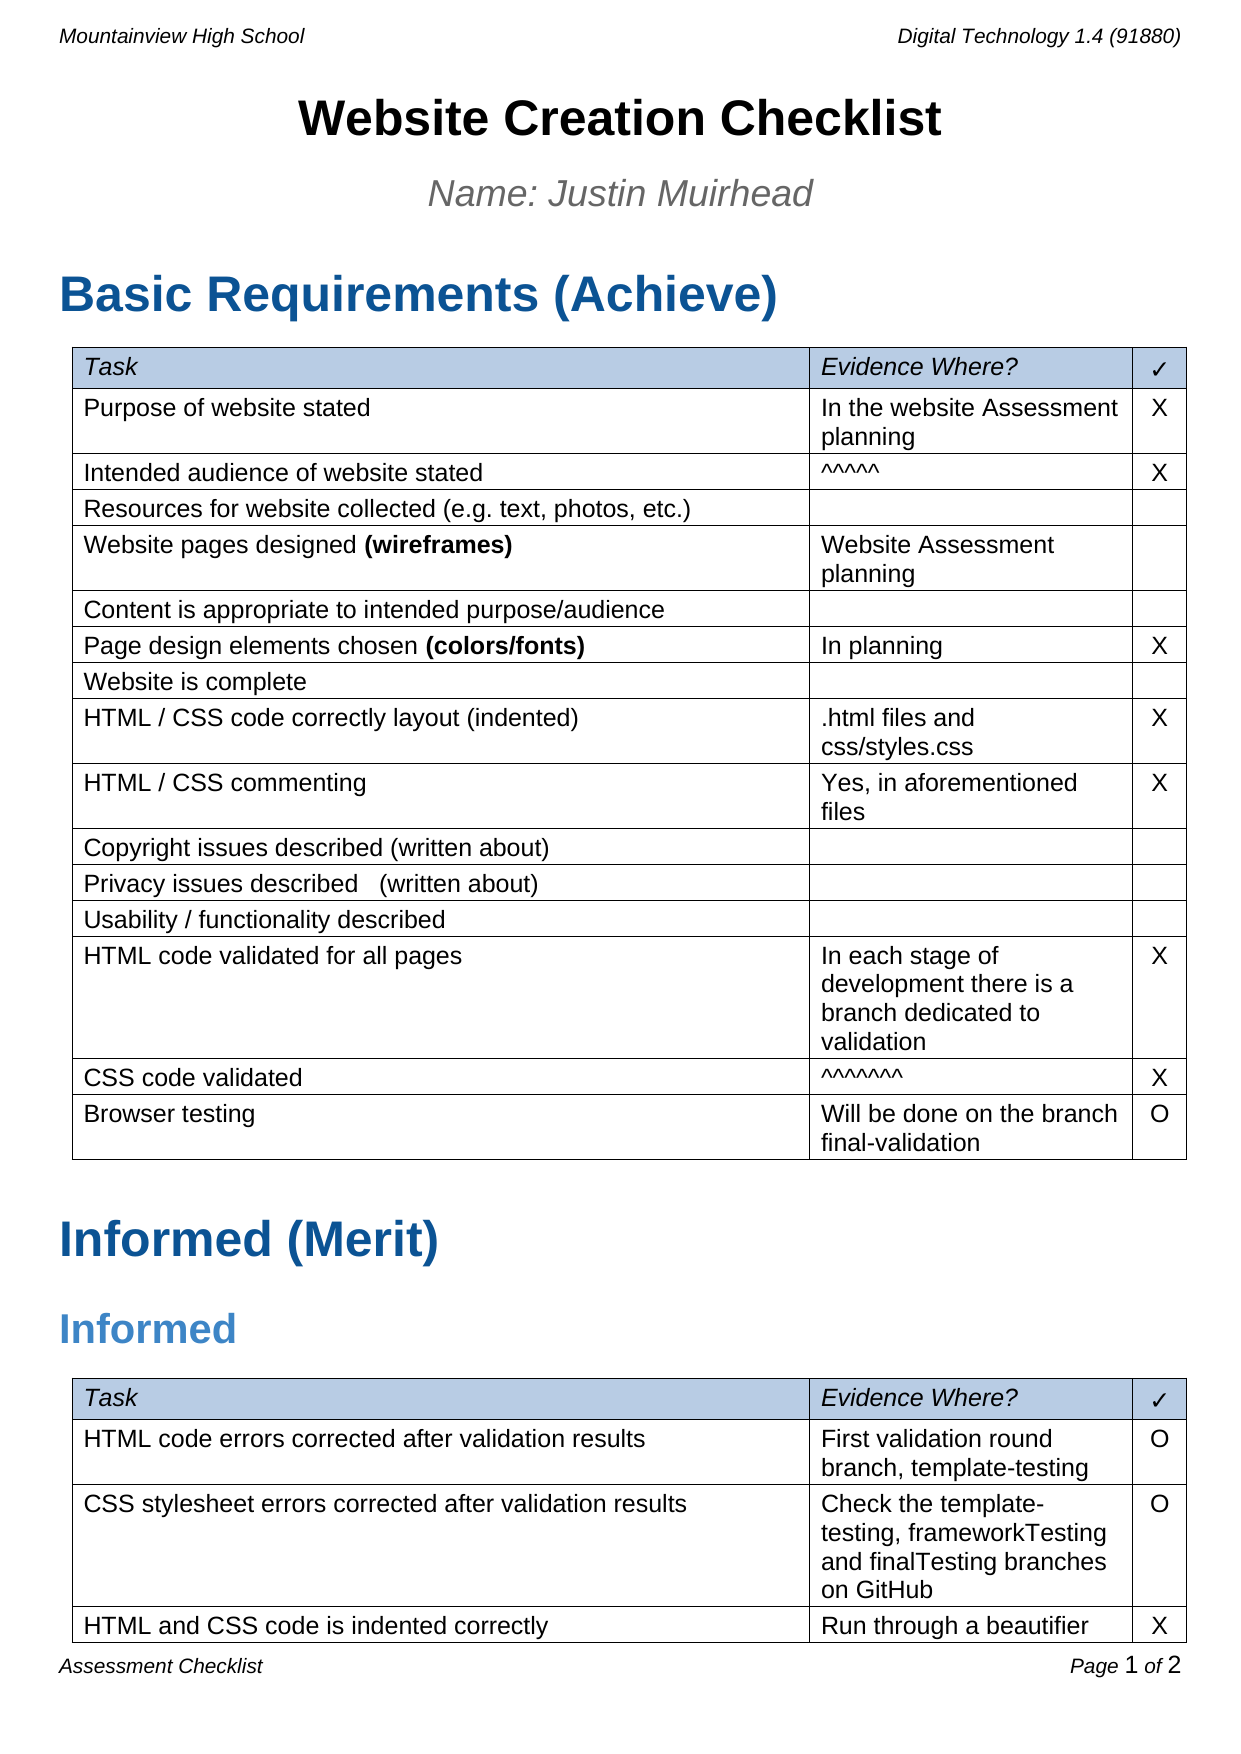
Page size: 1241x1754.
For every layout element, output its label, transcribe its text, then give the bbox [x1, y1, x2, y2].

table_cell [1133, 526, 1186, 590]
table_cell CSS stylesheet errors corrected after validation results [73, 1485, 809, 1606]
title Website Creation Checklist [59, 88, 1181, 146]
table_cell Website Assessment planning [810, 526, 1132, 590]
table_cell Browser testing [73, 1095, 809, 1159]
table_cell X [1133, 764, 1186, 827]
table_cell [1133, 490, 1186, 525]
table_cell [810, 865, 1132, 899]
table_cell Intended audience of website stated [73, 454, 809, 489]
table_cell HTML code errors corrected after validation results [73, 1420, 809, 1484]
table_header ✓ [1133, 1379, 1186, 1419]
table_cell X [1133, 454, 1186, 489]
table_cell ^^^^^^^ [810, 1059, 1132, 1094]
table_cell First validation round branch, template-testing [810, 1420, 1132, 1484]
table_header ✓ [1133, 348, 1186, 388]
table_cell O [1133, 1485, 1186, 1606]
table_cell X [1133, 937, 1186, 1058]
table_header Task [73, 348, 809, 388]
table_cell Run through a beautifier [810, 1607, 1132, 1642]
table_cell [810, 591, 1132, 626]
table_cell HTML code validated for all pages [73, 937, 809, 1058]
table_cell X [1133, 1059, 1186, 1094]
table_header Evidence Where? [810, 1379, 1132, 1419]
table_cell Website is complete [73, 663, 809, 698]
table_cell X [1133, 1607, 1186, 1642]
table_cell [1133, 865, 1186, 899]
table_cell In each stage of development there is a branch dedicated to validation [810, 937, 1132, 1058]
table_cell X [1133, 389, 1186, 453]
table_cell Content is appropriate to intended purpose/audience [73, 591, 809, 626]
table_cell HTML and CSS code is indented correctly [73, 1607, 809, 1642]
table_cell CSS code validated [73, 1059, 809, 1094]
table_cell Copyright issues described (written about) [73, 829, 809, 863]
table_cell Purpose of website stated [73, 389, 809, 453]
table_cell [1133, 901, 1186, 936]
table_cell X [1133, 699, 1186, 763]
table_cell O [1133, 1420, 1186, 1484]
table_cell HTML / CSS code correctly layout (indented) [73, 699, 809, 763]
table_cell In planning [810, 627, 1132, 662]
subtitle Informed (Merit) [59, 1210, 1181, 1267]
table_header Evidence Where? [810, 348, 1132, 388]
table_cell [810, 490, 1132, 525]
table_cell Website pages designed (wireframes) [73, 526, 809, 590]
table_cell [810, 829, 1132, 863]
subtitle Name: Justin Muirhead [59, 171, 1181, 214]
table_cell In the website Assessment planning [810, 389, 1132, 453]
table_cell ^^^^^ [810, 454, 1132, 489]
table_cell HTML / CSS commenting [73, 764, 809, 827]
table_cell Resources for website collected (e.g. text, photos, etc.) [73, 490, 809, 525]
table_cell Check the template-testing, frameworkTesting and finalTesting branches on GitHub [810, 1485, 1132, 1606]
table_header Task [73, 1379, 809, 1419]
table_cell [810, 663, 1132, 698]
table_cell [1133, 591, 1186, 626]
table_cell [1133, 663, 1186, 698]
table_cell .html files and css/styles.css [810, 699, 1132, 763]
table_cell Usability / functionality described [73, 901, 809, 936]
table_cell Yes, in aforementioned files [810, 764, 1132, 827]
table_cell [810, 901, 1132, 936]
table_cell Privacy issues described (written about) [73, 865, 809, 899]
subtitle Basic Requirements (Achieve) [59, 264, 1181, 322]
table_cell X [1133, 627, 1186, 662]
subtitle Informed [59, 1305, 1181, 1353]
table_cell O [1133, 1095, 1186, 1159]
table_cell [1133, 829, 1186, 863]
table_cell Page design elements chosen (colors/fonts) [73, 627, 809, 662]
table_cell Will be done on the branch final-validation [810, 1095, 1132, 1159]
